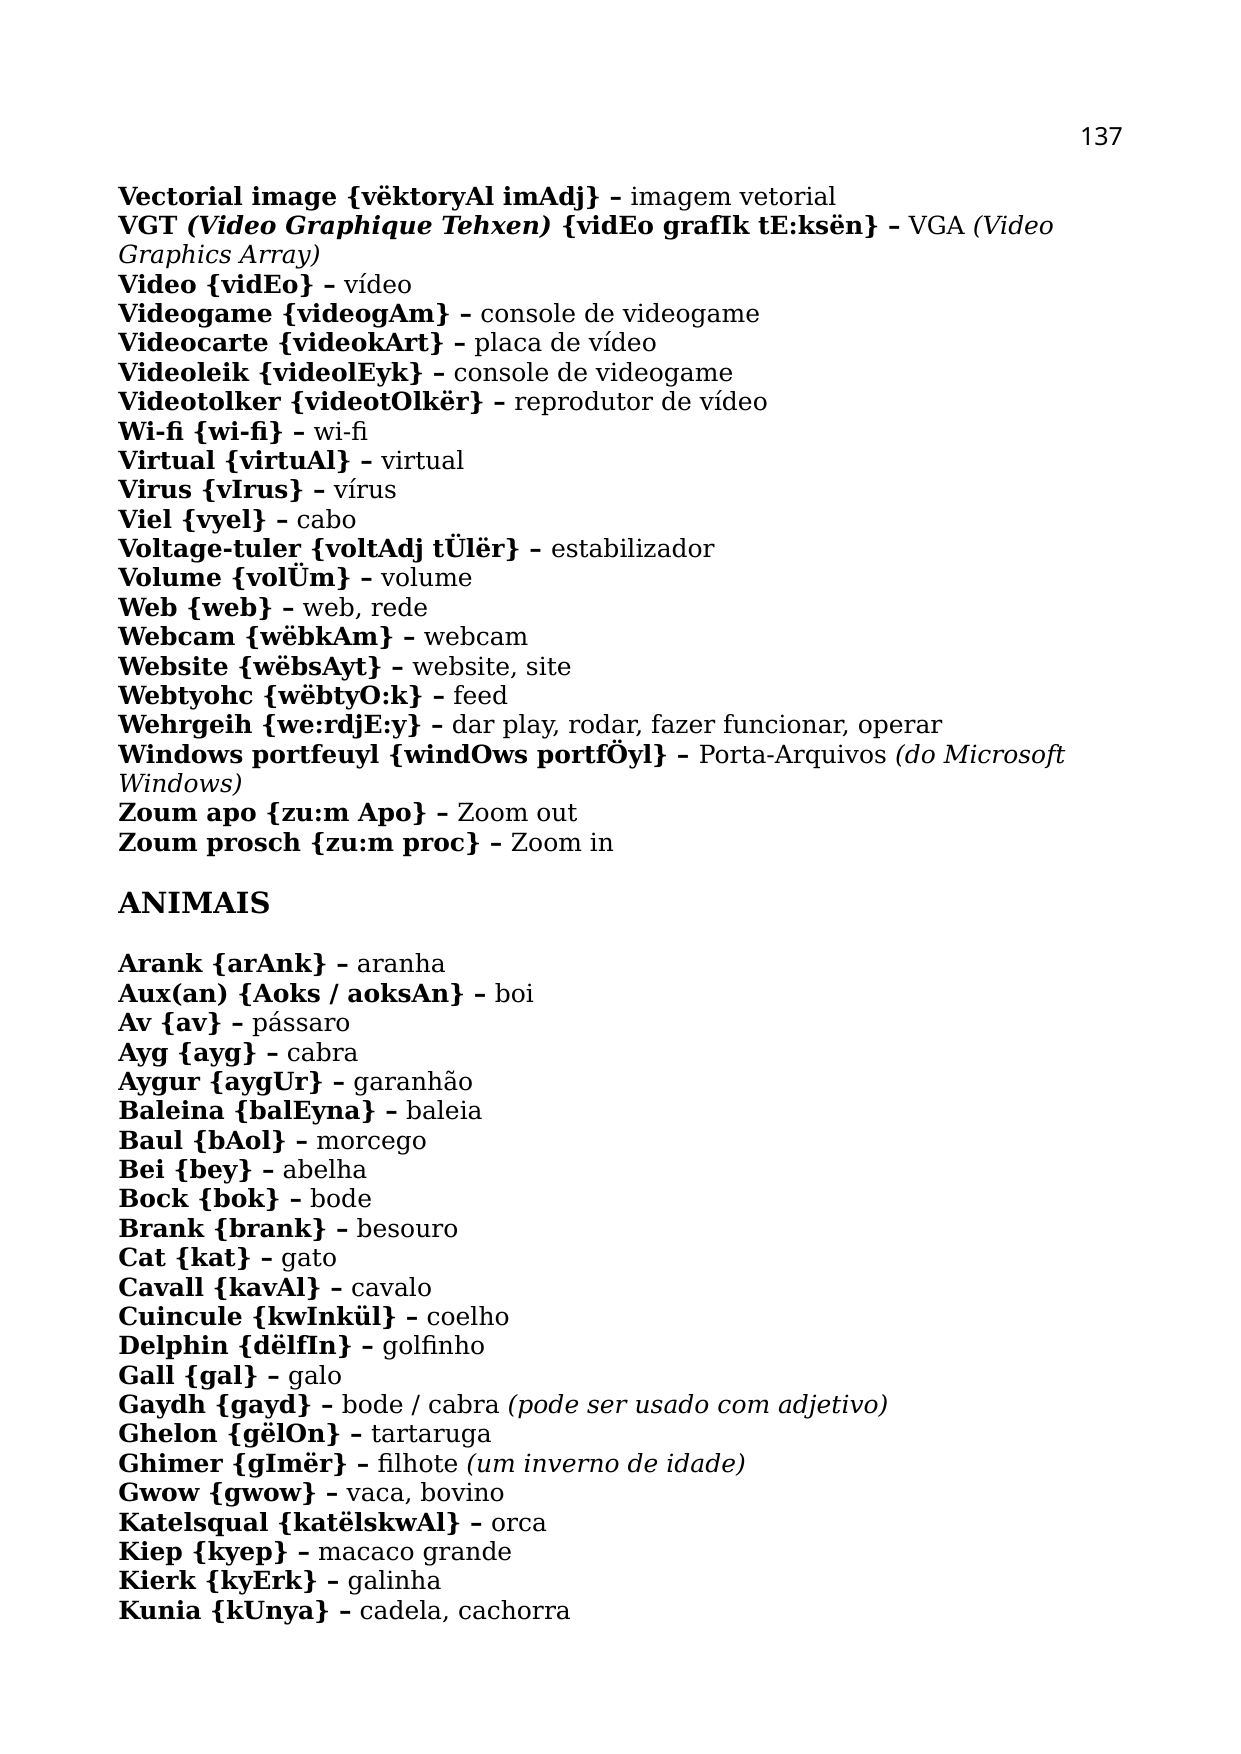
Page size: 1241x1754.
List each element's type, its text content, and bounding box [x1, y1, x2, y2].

text Virus {vIrus} – vírus [118, 475, 1123, 504]
text Ayg {ayg} – cabra [118, 1038, 1123, 1067]
text Arank {arAnk} – aranha [118, 949, 1123, 979]
text Vectorial image {vëktoryAl imAdj} – imagem vetorial [118, 182, 1123, 211]
text Av {av} – pássaro [118, 1008, 1123, 1038]
text Gaydh {gayd} – bode / cabra (pode ser usado com adjetivo) [118, 1390, 1123, 1419]
text Cat {kat} – gato [118, 1243, 1123, 1273]
text Cavall {kavAl} – cavalo [118, 1273, 1123, 1302]
text Bock {bok} – bode [118, 1184, 1123, 1214]
text Volume {volÜm} – volume [118, 563, 1123, 593]
text Voltage-tuler {voltAdj tÜlër} – estabilizador [118, 534, 1123, 563]
text Videocarte {videokArt} – placa de vídeo [118, 328, 1123, 358]
text Bei {bey} – abelha [118, 1155, 1123, 1184]
text Windows portfeuyl {windOws portfÖyl} – Porta-Arquivos (do Microsoft Windows) [118, 739, 1123, 798]
text Viel {vyel} – cabo [118, 504, 1123, 534]
text Wehrgeih {we:rdjE:y} – dar play, rodar, fazer funcionar, operar [118, 710, 1123, 739]
text Katelsqual {katëlskwAl} – orca [118, 1508, 1123, 1537]
text Aygur {aygUr} – garanhão [118, 1067, 1123, 1096]
text Gwow {gwow} – vaca, bovino [118, 1478, 1123, 1508]
text Web {web} – web, rede [118, 593, 1123, 622]
text Videogame {videogAm} – console de videogame [118, 299, 1123, 328]
text Zoum apo {zu:m Apo} – Zoom out [118, 798, 1123, 827]
text Video {vidEo} – vídeo [118, 269, 1123, 299]
text Virtual {virtuAl} – virtual [118, 446, 1123, 475]
text Brank {brank} – besouro [118, 1214, 1123, 1243]
text Webcam {wëbkAm} – webcam [118, 622, 1123, 651]
text Videotolker {videotOlkër} – reprodutor de vídeo [118, 387, 1123, 416]
text Zoum prosch {zu:m proc} – Zoom in [118, 827, 1123, 857]
text Wi-fi {wi-fi} – wi-fi [118, 416, 1123, 446]
subtitle ANIMAIS [118, 886, 1123, 920]
text Website {wëbsAyt} – website, site [118, 651, 1123, 681]
text Kiep {kyep} – macaco grande [118, 1537, 1123, 1566]
text VGT (Video Graphique Tehxen) {vidEo grafIk tE:ksën} – VGA (Video Graphics Array) [118, 211, 1123, 269]
text Kunia {kUnya} – cadela, cachorra [118, 1596, 1123, 1625]
text Videoleik {videolEyk} – console de videogame [118, 358, 1123, 387]
text Kierk {kyErk} – galinha [118, 1566, 1123, 1596]
text Aux(an) {Aoks / aoksAn} – boi [118, 979, 1123, 1008]
text Webtyohc {wëbtyO:k} – feed [118, 681, 1123, 710]
text Delphin {dëlfIn} – golfinho [118, 1331, 1123, 1361]
text Baul {bAol} – morcego [118, 1126, 1123, 1155]
text Cuincule {kwInkül} – coelho [118, 1302, 1123, 1331]
text Ghimer {gImër} – filhote (um inverno de idade) [118, 1449, 1123, 1478]
text Ghelon {gëlOn} – tartaruga [118, 1419, 1123, 1449]
text Gall {gal} – galo [118, 1361, 1123, 1390]
text Baleina {balEyna} – baleia [118, 1096, 1123, 1126]
